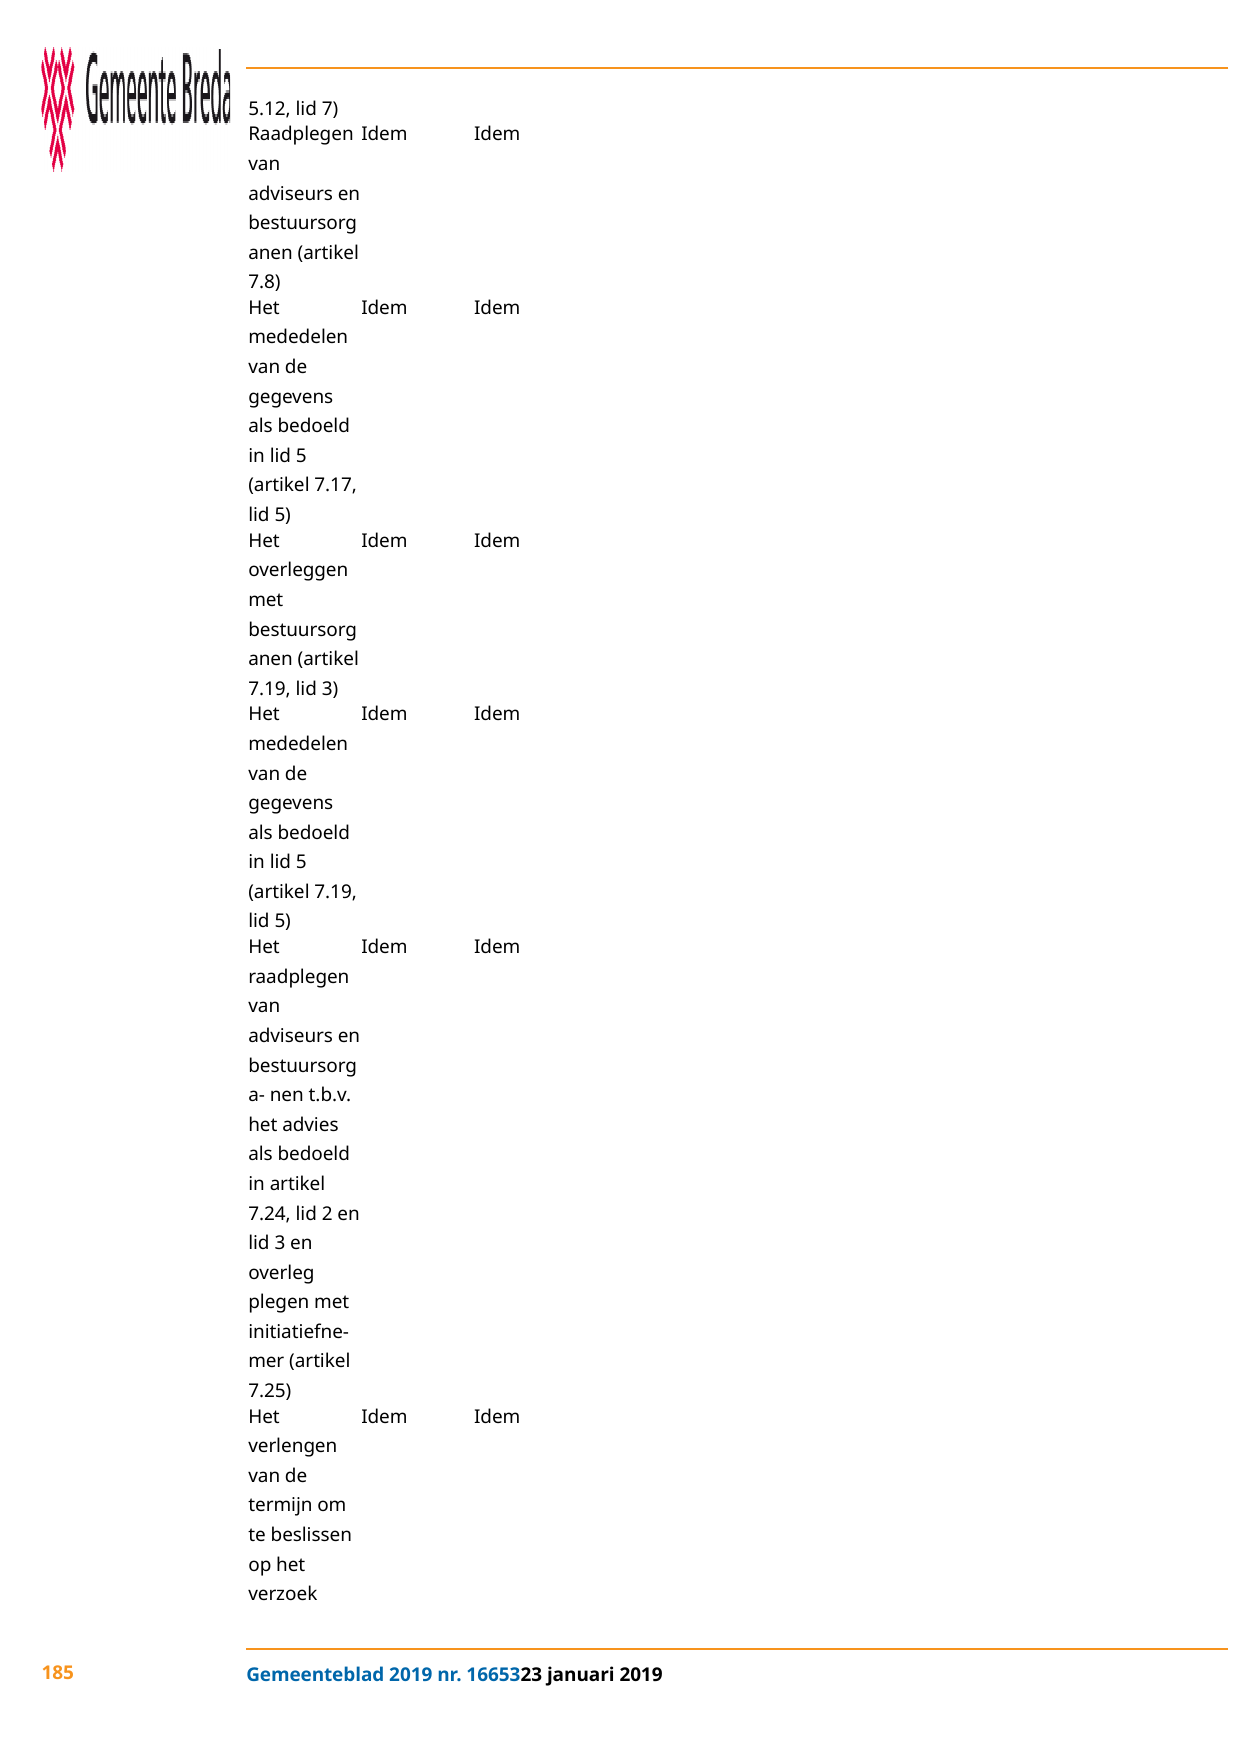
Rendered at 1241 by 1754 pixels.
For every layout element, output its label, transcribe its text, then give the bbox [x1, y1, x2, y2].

table_cell [587, 95, 700, 121]
table_cell Idem [361, 701, 474, 933]
table_cell Idem [361, 527, 474, 701]
table_cell [587, 701, 700, 933]
table_cell [587, 121, 700, 294]
table_cell Idem [474, 934, 587, 1403]
table_cell Idem [474, 1403, 587, 1606]
table_cell Raadplegen van adviseurs en bestuursorganen (artikel 7.8) [248, 121, 361, 294]
table_cell Het mededelen van de gegevens als bedoeld in lid 5 (artikel 7.19, lid 5) [248, 701, 361, 933]
table_cell Idem [361, 294, 474, 527]
table_cell Het mededelen van de gegevens als bedoeld in lid 5 (artikel 7.17, lid 5) [248, 294, 361, 527]
table_cell [361, 95, 474, 121]
table_cell Idem [474, 527, 587, 701]
table_cell [587, 1403, 700, 1606]
table_cell [587, 527, 700, 701]
table_cell [587, 934, 700, 1403]
table_cell Idem [474, 294, 587, 527]
table_cell 5.12, lid 7) [248, 95, 361, 121]
table_cell Idem [361, 934, 474, 1403]
table_cell Idem [474, 121, 587, 294]
table_cell Het overleggen met bestuursorganen (artikel 7.19, lid 3) [248, 527, 361, 701]
table_cell Het verlengen van de termijn om te beslissen op het verzoek [248, 1403, 361, 1606]
table_cell Idem [361, 121, 474, 294]
table_cell [474, 95, 587, 121]
table_cell Het raadplegen van adviseurs en bestuursorga- nen t.b.v. het advies als bedoeld in artikel 7.24, lid 2 en lid 3 en overleg plegen met initiatiefne-mer (artikel 7.25) [248, 934, 361, 1403]
table_cell [587, 294, 700, 527]
picture [41, 47, 231, 172]
table_cell Idem [474, 701, 587, 933]
table_cell Idem [361, 1403, 474, 1606]
